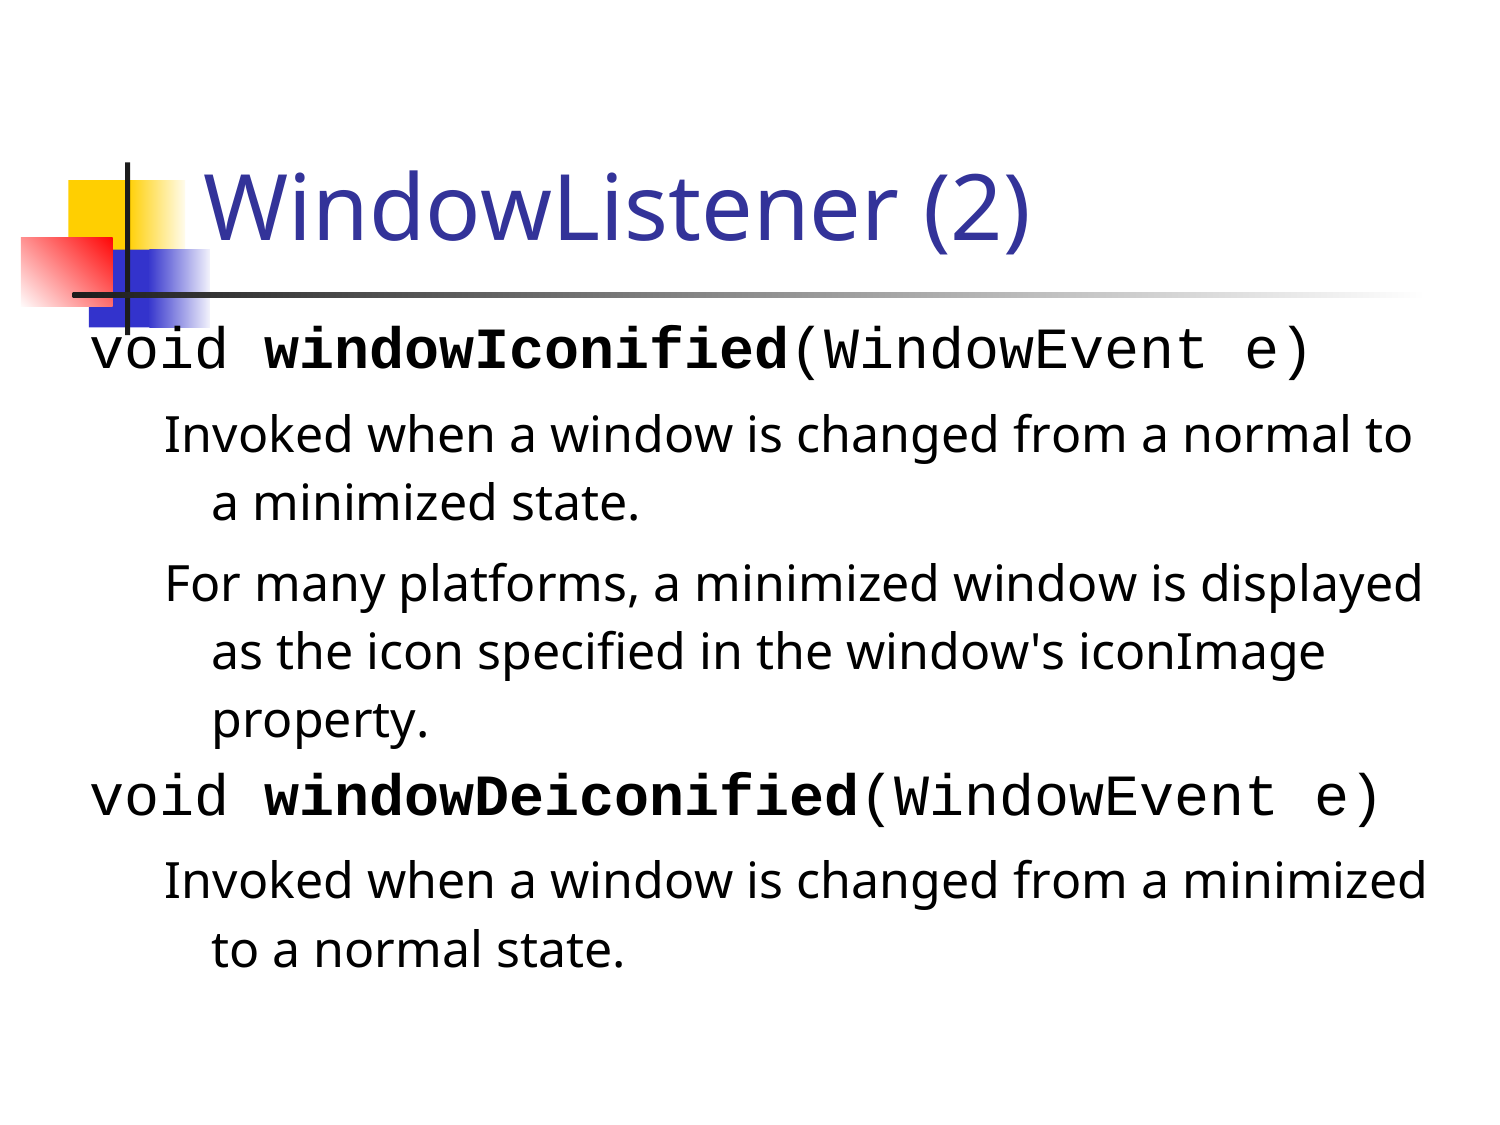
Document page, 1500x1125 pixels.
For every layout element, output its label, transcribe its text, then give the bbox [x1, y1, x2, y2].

list void windowIconified(WindowEvent e) Invoked when a window is changed from a normal to a minimized state. For many platforms, a minimized window is displayed as the icon specified in the window's iconImage property. void windowDeiconified(WindowEvent e) Invoked when a window is changed from a minimized to a normal state. [74, 312, 1450, 1020]
title WindowListener (2) [188, 35, 1468, 276]
